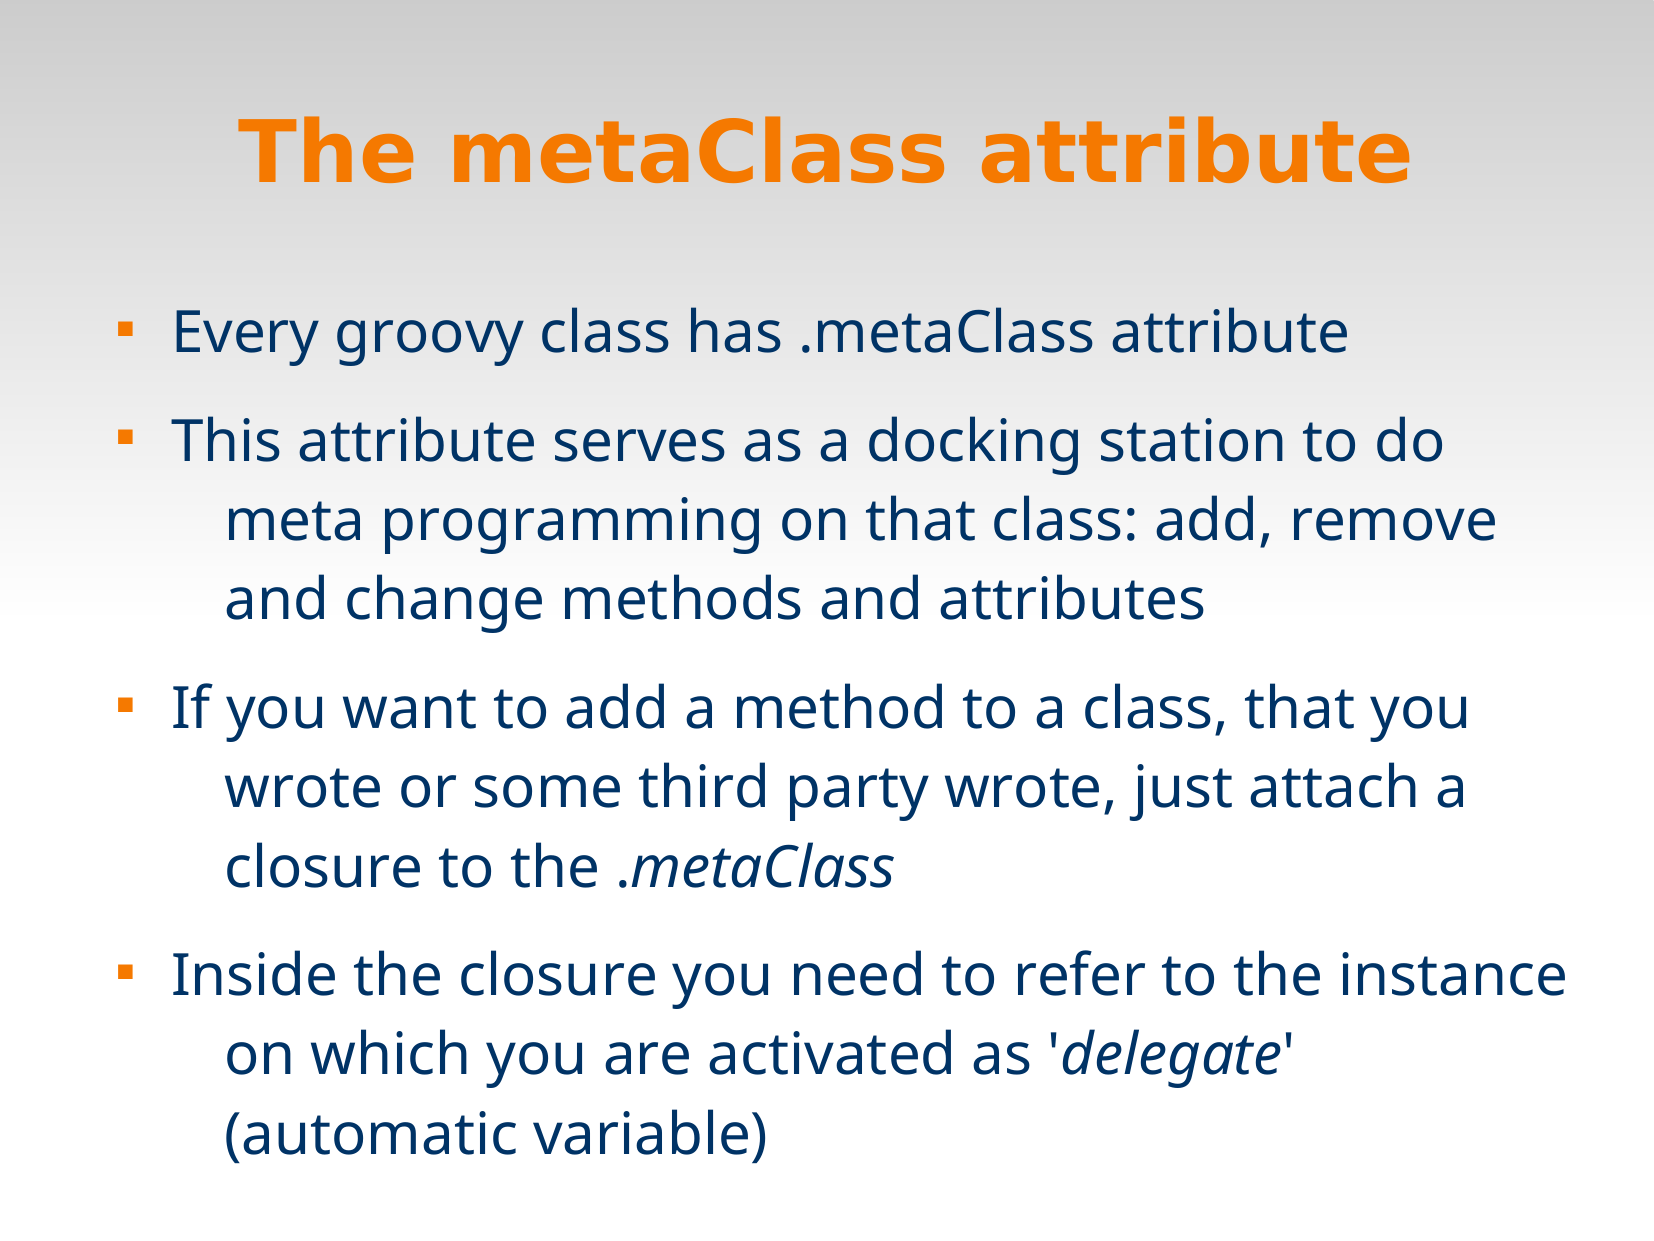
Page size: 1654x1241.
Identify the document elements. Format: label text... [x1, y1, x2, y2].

title The metaClass attribute [82, 49, 1571, 257]
list Every groovy class has .metaClass attribute This attribute serves as a docking station to do meta programming on that class: add, remove and change methods and attributes If you want to add a method to a class, that you wrote or some third party wrote, just attach a closure to the .metaClass Inside the closure you need to refer to the instance on which you are activated as 'delegate' (automatic variable) [82, 290, 1571, 1109]
